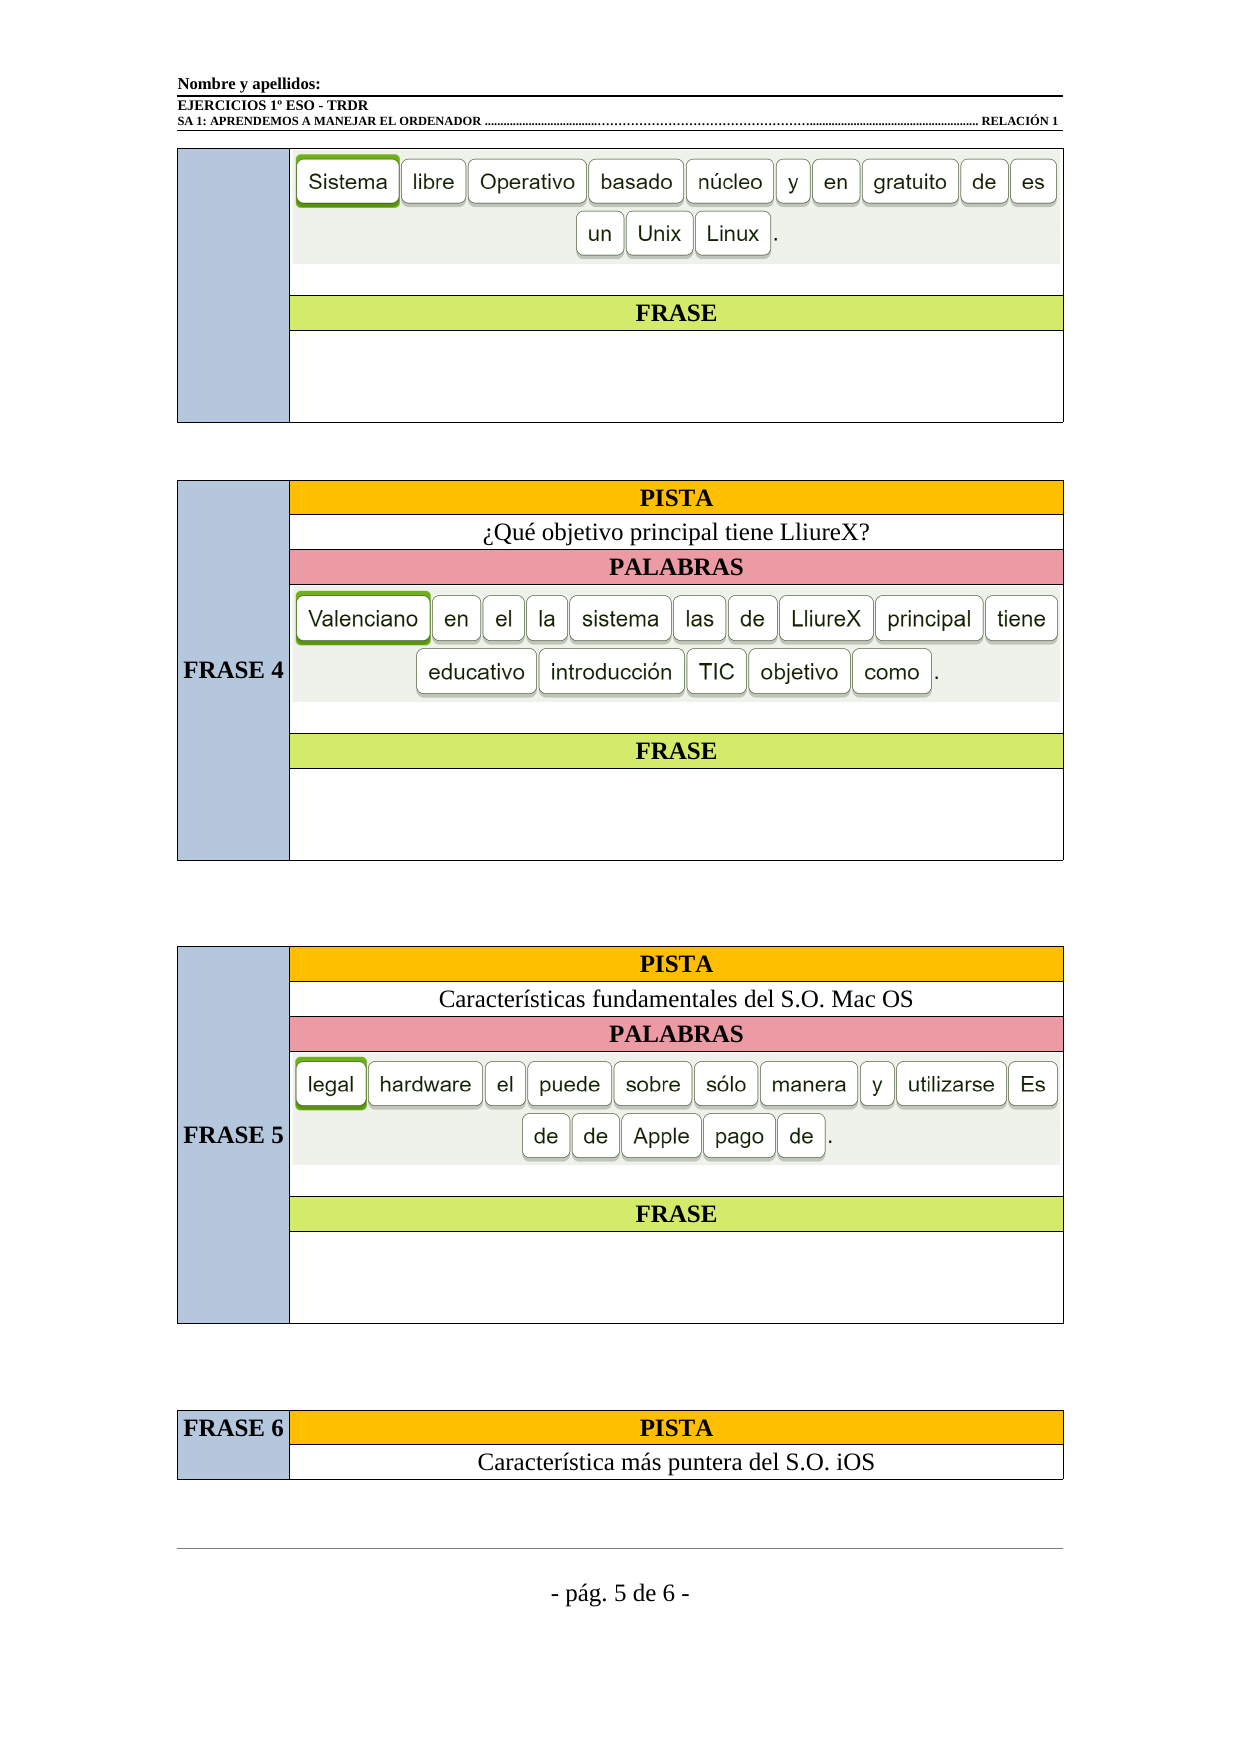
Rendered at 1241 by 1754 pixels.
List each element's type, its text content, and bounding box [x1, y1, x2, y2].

table_header PISTA [290, 1411, 1063, 1444]
table_cell FRASE [290, 1197, 1063, 1231]
table_header PISTA [290, 947, 1063, 981]
table_cell Característica más puntera del S.O. iOS [290, 1445, 1063, 1479]
table_header FRASE 4 [178, 481, 289, 860]
table_cell [290, 331, 1063, 422]
table_cell PALABRAS [290, 550, 1063, 584]
table_cell PALABRAS [290, 1017, 1063, 1051]
table_cell [290, 264, 1063, 295]
picture [292, 586, 1060, 702]
table_cell [290, 585, 1063, 733]
table_cell Características fundamentales del S.O. Mac OS [290, 982, 1063, 1016]
picture [292, 1053, 1060, 1165]
table_cell [290, 769, 1063, 860]
table_cell FRASE [290, 734, 1063, 768]
table_cell FRASE [290, 296, 1063, 330]
table_cell [290, 1054, 1063, 1196]
table_cell ¿Qué objetivo principal tiene LliureX? [290, 515, 1063, 549]
table_cell [290, 149, 1063, 263]
table_header PISTA [290, 481, 1063, 514]
table_header [178, 149, 289, 422]
table_cell [290, 1232, 1063, 1323]
table_header FRASE 5 [178, 947, 289, 1323]
picture [292, 150, 1060, 264]
table_header FRASE 6 [178, 1411, 289, 1479]
